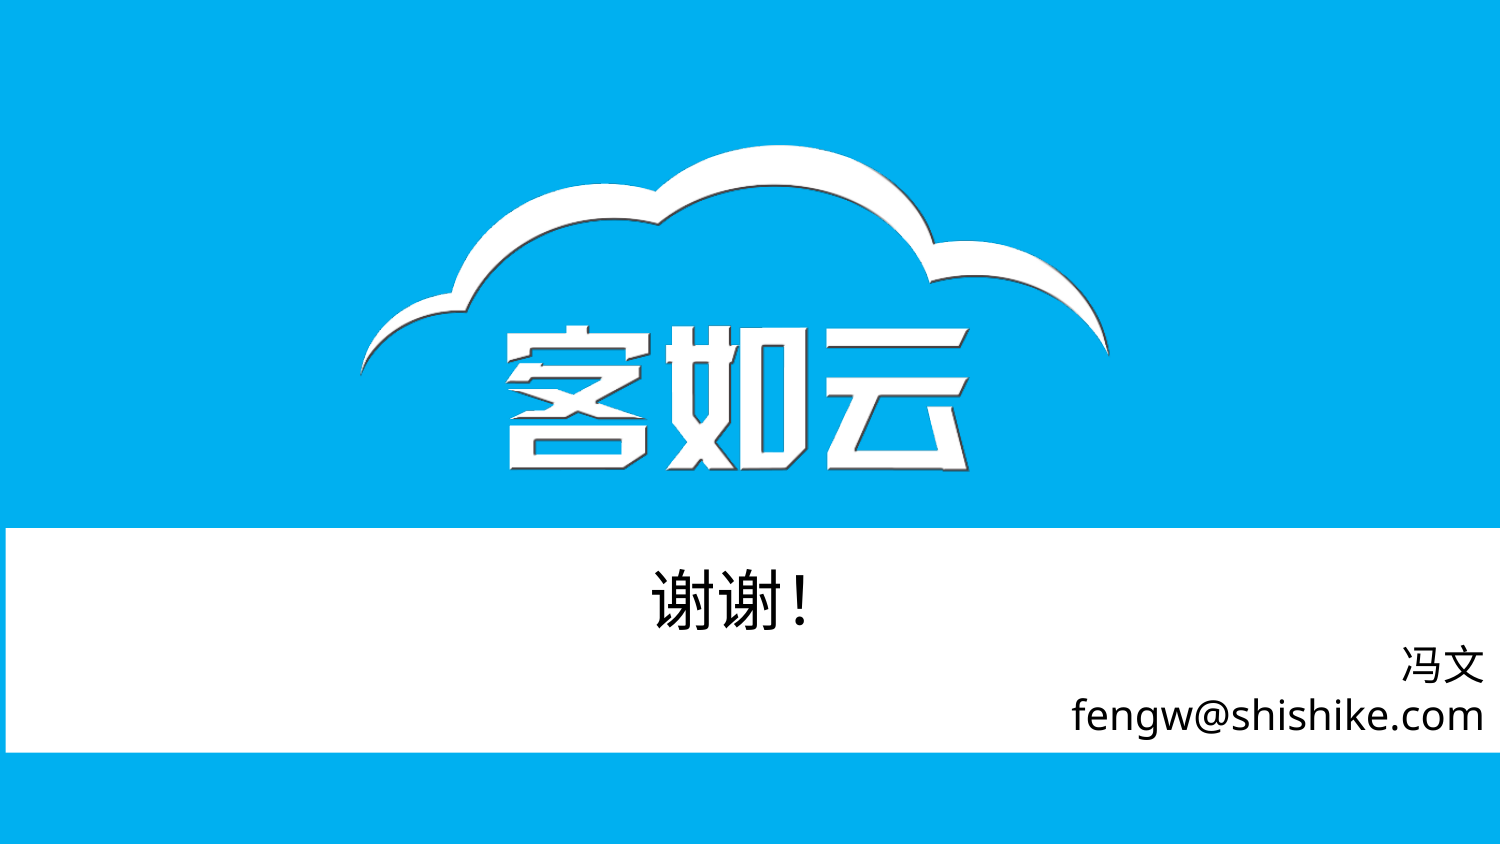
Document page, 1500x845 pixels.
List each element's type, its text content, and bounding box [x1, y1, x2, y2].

picture [510, 426, 647, 469]
picture [827, 329, 968, 347]
picture [741, 328, 807, 470]
text_box 谢谢！ 冯文 fengw@shishike.com [0, 551, 1500, 747]
picture [666, 326, 738, 470]
picture [362, 146, 1108, 369]
picture [507, 364, 642, 419]
text_box [0, 0, 1500, 551]
picture [507, 326, 650, 362]
picture [827, 378, 968, 471]
text_box [0, 747, 1500, 844]
